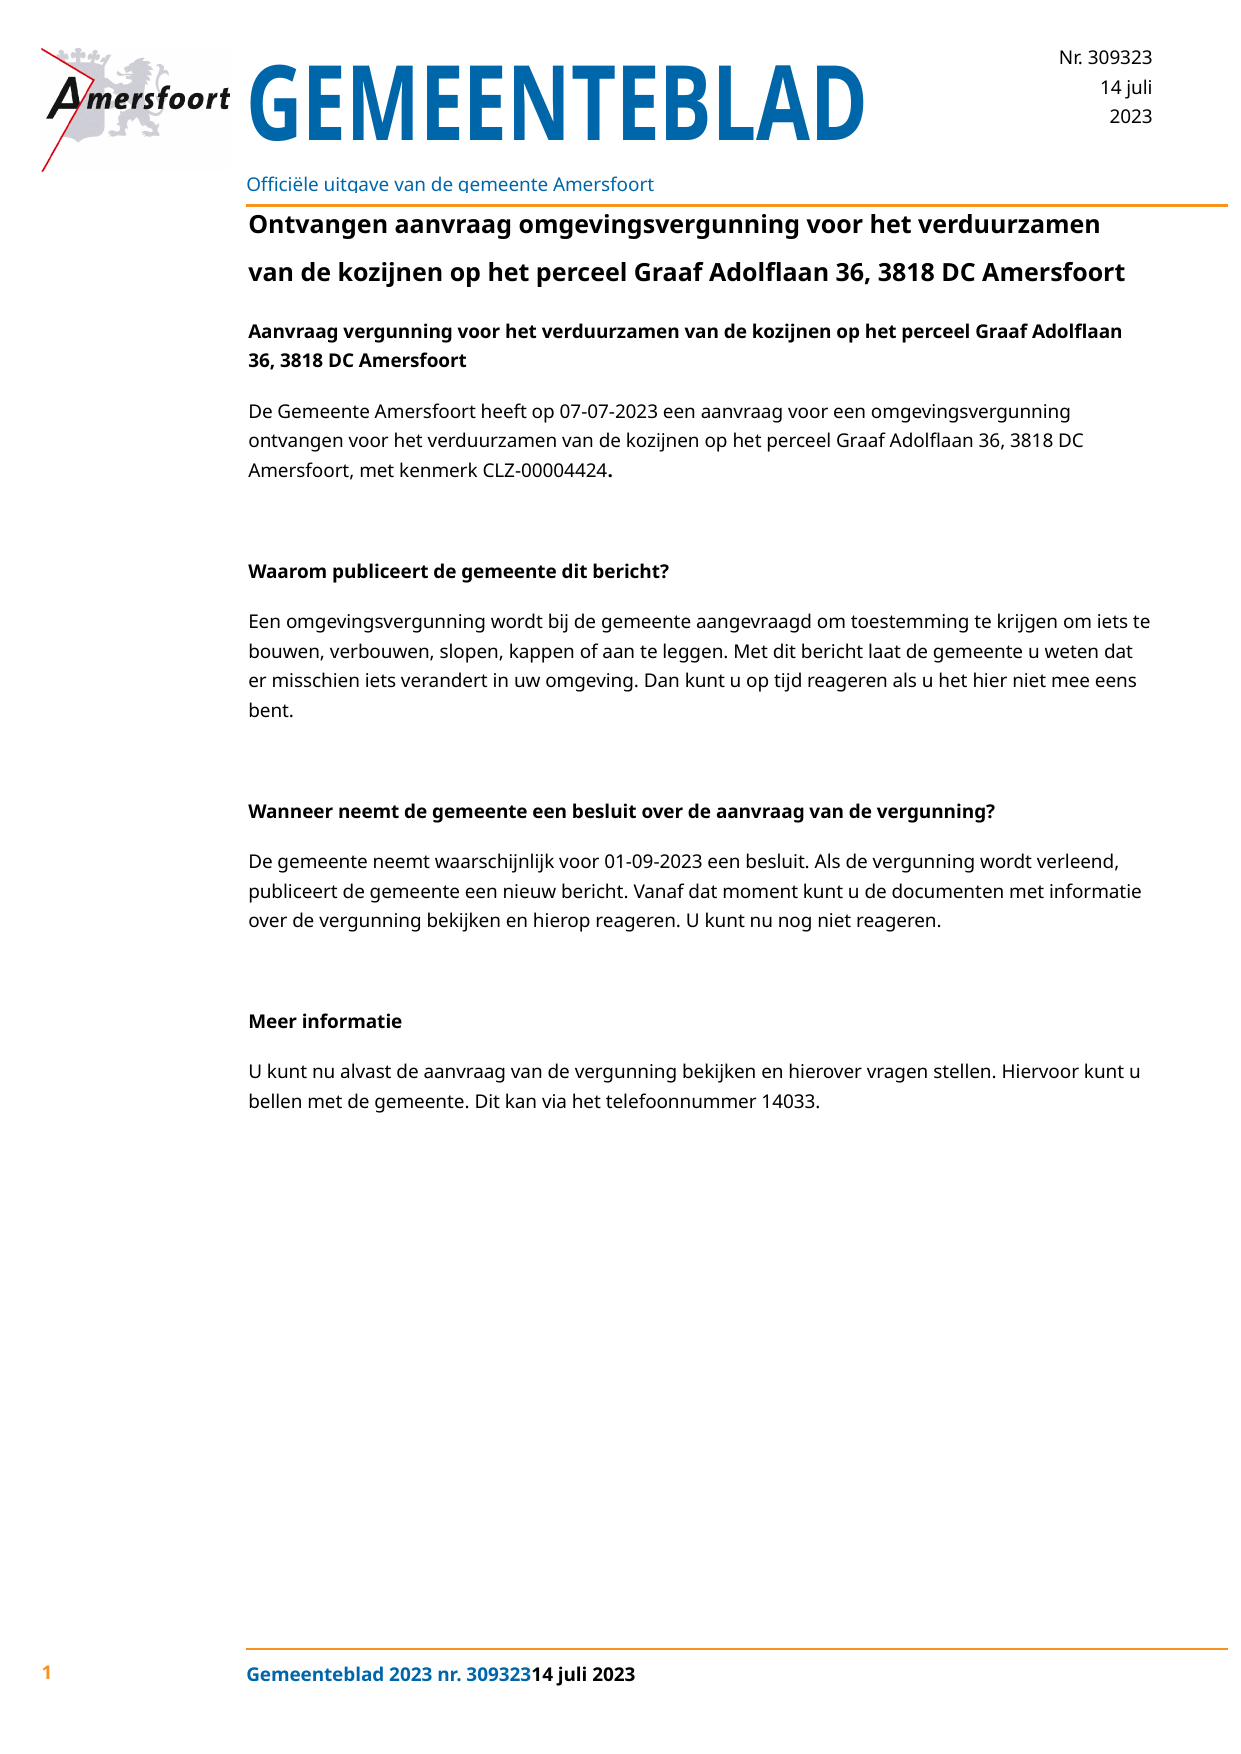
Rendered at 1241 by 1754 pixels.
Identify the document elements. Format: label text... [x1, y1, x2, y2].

text Wanneer neemt de gemeente een besluit over de aanvraag van de vergunning? [248, 798, 1152, 824]
text De Gemeente Amersfoort heeft op 07-07-2023 een aanvraag voor een omgevingsvergunning ontvangen voor het verduurzamen van de kozijnen op het perceel Graaf Adolflaan 36, 3818 DC Amersfoort, met kenmerk CLZ-00004424. [248, 398, 1152, 483]
text Meer informatie [248, 1008, 1152, 1034]
text Ontvangen aanvraag omgevingsvergunning voor het verduurzamen van de kozijnen op het perceel Graaf Adolflaan 36, 3818 DC Amersfoort [248, 207, 1152, 288]
text Aanvraag vergunning voor het verduurzamen van de kozijnen op het perceel Graaf Adolflaan 36, 3818 DC Amersfoort [248, 318, 1152, 373]
text De gemeente neemt waarschijnlijk voor 01-09-2023 een besluit. Als de vergunning wordt verleend, publiceert de gemeente een nieuw bericht. Vanaf dat moment kunt u de documenten met informatie over de vergunning bekijken en hierop reageren. U kunt nu nog niet reageren. [248, 848, 1152, 933]
text U kunt nu alvast de aanvraag van de vergunning bekijken en hierover vragen stellen. Hiervoor kunt u bellen met de gemeente. Dit kan via het telefoonnummer 14033. [248, 1059, 1152, 1114]
picture [41, 47, 231, 172]
text Een omgevingsvergunning wordt bij de gemeente aangevraagd om toestemming te krijgen om iets te bouwen, verbouwen, slopen, kappen of aan te leggen. Met dit bericht laat de gemeente u weten dat er misschien iets verandert in uw omgeving. Dan kunt u op tijd reageren als u het hier niet mee eens bent. [248, 608, 1152, 723]
text Waarom publiceert de gemeente dit bericht? [248, 558, 1152, 584]
